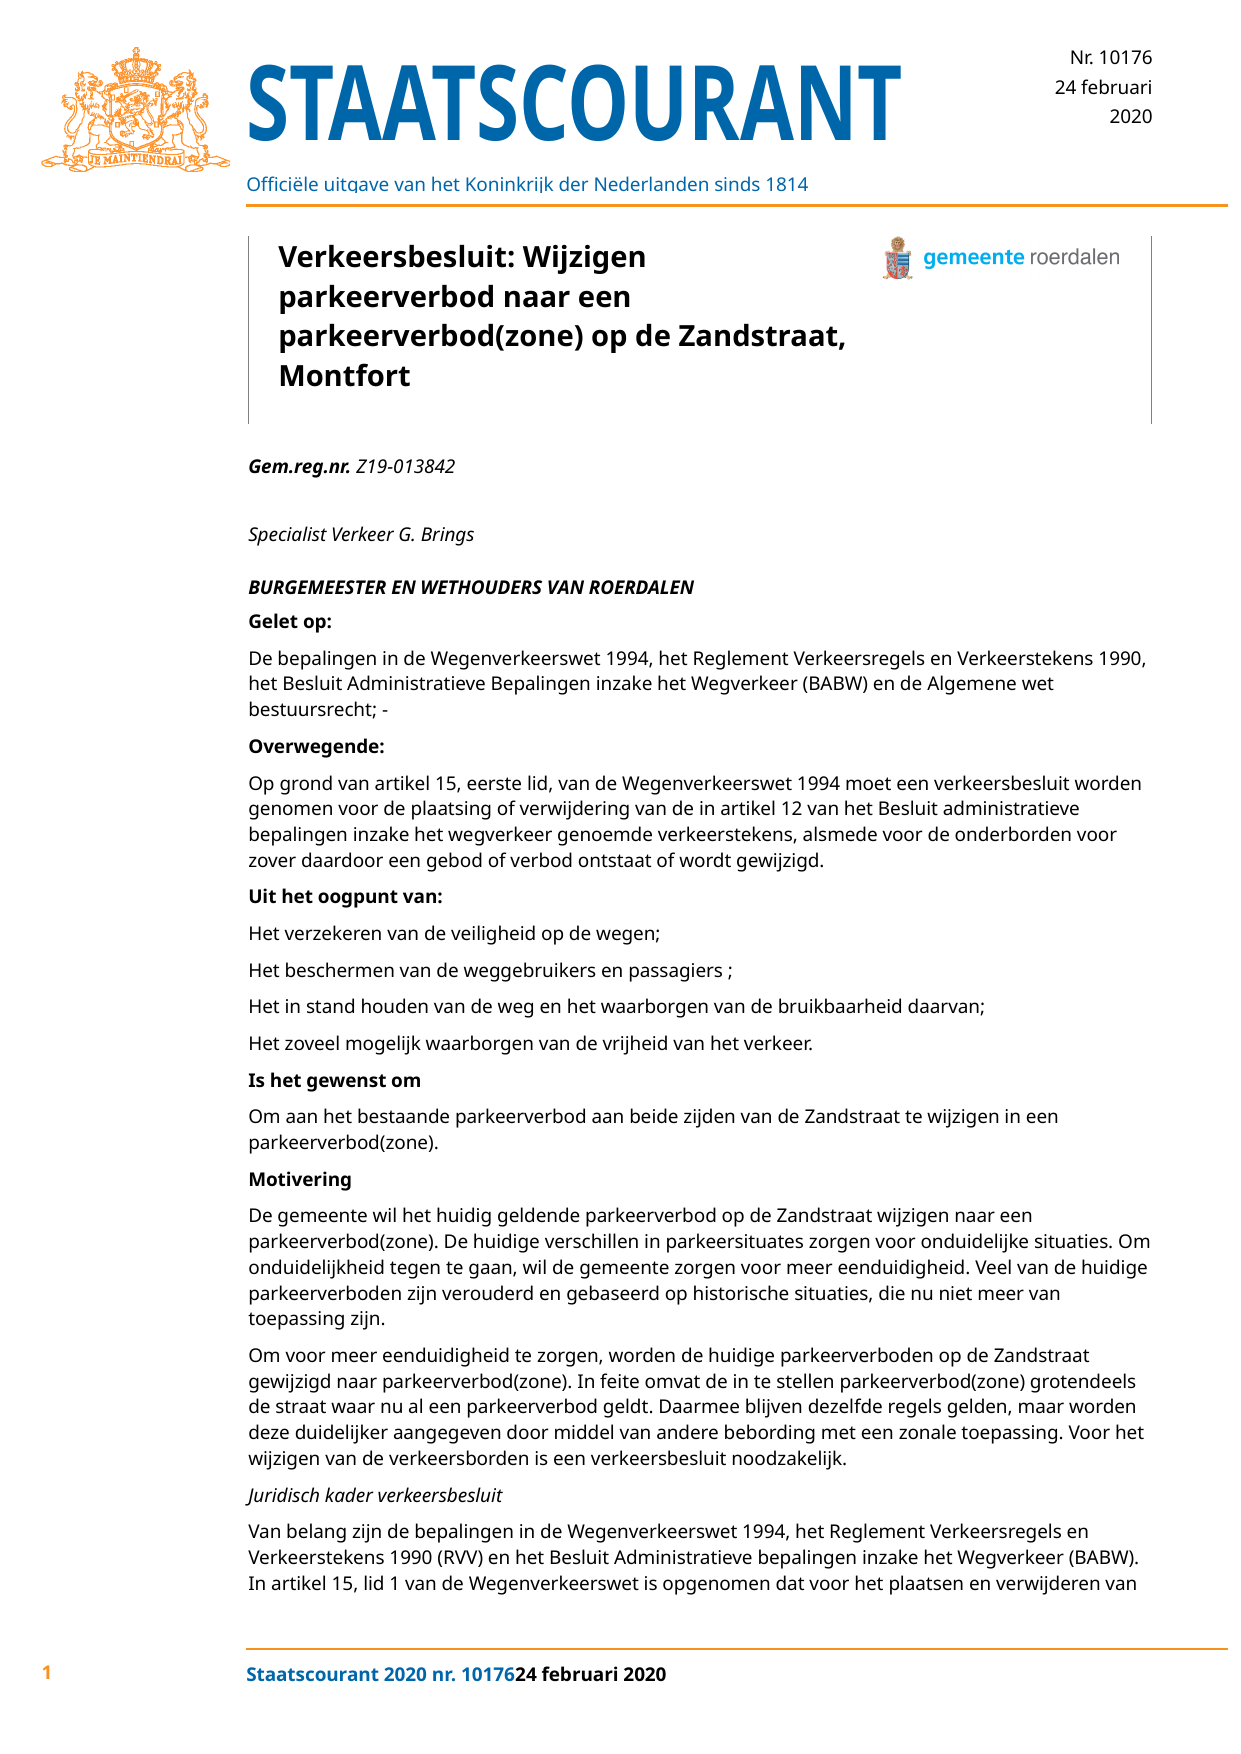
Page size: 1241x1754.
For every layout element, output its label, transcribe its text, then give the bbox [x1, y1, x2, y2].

text Juridisch kader verkeersbesluit [248, 1482, 1152, 1507]
text Overwegende: [248, 733, 1152, 759]
text Motivering [248, 1166, 1152, 1192]
text BURGEMEESTER EN WETHOUDERS VAN ROERDALEN [248, 574, 1152, 600]
text Gem.reg.nr. Z19-013842 [248, 454, 1152, 479]
text Specialist Verkeer G. Brings [248, 521, 1152, 547]
text Het in stand houden van de weg en het waarborgen van de bruikbaarheid daarvan; [248, 993, 1152, 1019]
text Het beschermen van de weggebruikers en passagiers ; [248, 957, 1152, 983]
text Het verzekeren van de veiligheid op de wegen; [248, 920, 1152, 946]
text Is het gewenst om [248, 1067, 1152, 1093]
table_header [850, 236, 1151, 424]
text Het zoveel mogelijk waarborgen van de vrijheid van het verkeer. [248, 1030, 1152, 1056]
text Uit het oogpunt van: [248, 883, 1152, 909]
picture [41, 47, 231, 172]
table_header Verkeersbesluit: Wijzigen parkeerverbod naar een parkeerverbod(zone) op de Zandstraat, Montfort [249, 236, 850, 424]
text Om voor meer eenduidigheid te zorgen, worden de huidige parkeerverboden op de Zandstraat gewijzigd naar parkeerverbod(zone). In feite omvat de in te stellen parkeerverbod(zone) grotendeels de straat waar nu al een parkeerverbod geldt. Daarmee blijven dezelfde regels gelden, maar worden deze duidelijker aangegeven door middel van andere bebording met een zonale toepassing. Voor het wijzigen van de verkeersborden is een verkeersbesluit noodzakelijk. [248, 1342, 1152, 1471]
picture [882, 236, 1119, 280]
text Op grond van artikel 15, eerste lid, van de Wegenverkeerswet 1994 moet een verkeersbesluit worden genomen voor de plaatsing of verwijdering van de in artikel 12 van het Besluit administratieve bepalingen inzake het wegverkeer genoemde verkeerstekens, alsmede voor de onderborden voor zover daardoor een gebod of verbod ontstaat of wordt gewijzigd. [248, 770, 1152, 873]
text De bepalingen in de Wegenverkeerswet 1994, het Reglement Verkeersregels en Verkeerstekens 1990, het Besluit Administratieve Bepalingen inzake het Wegverkeer (BABW) en de Algemene wet bestuursrecht; - [248, 645, 1152, 722]
text De gemeente wil het huidig geldende parkeerverbod op de Zandstraat wijzigen naar een parkeerverbod(zone). De huidige verschillen in parkeersituates zorgen voor onduidelijke situaties. Om onduidelijkheid tegen te gaan, wil de gemeente zorgen voor meer eenduidigheid. Veel van de huidige parkeerverboden zijn verouderd en gebaseerd op historische situaties, die nu niet meer van toepassing zijn. [248, 1203, 1152, 1331]
text Gelet op: [248, 608, 1152, 634]
text Van belang zijn de bepalingen in de Wegenverkeerswet 1994, het Reglement Verkeersregels en Verkeerstekens 1990 (RVV) en het Besluit Administratieve bepalingen inzake het Wegverkeer (BABW). In artikel 15, lid 1 van de Wegenverkeerswet is opgenomen dat voor het plaatsen en verwijderen van [248, 1518, 1152, 1596]
text Om aan het bestaande parkeerverbod aan beide zijden van de Zandstraat te wijzigen in een parkeerverbod(zone). [248, 1103, 1152, 1155]
